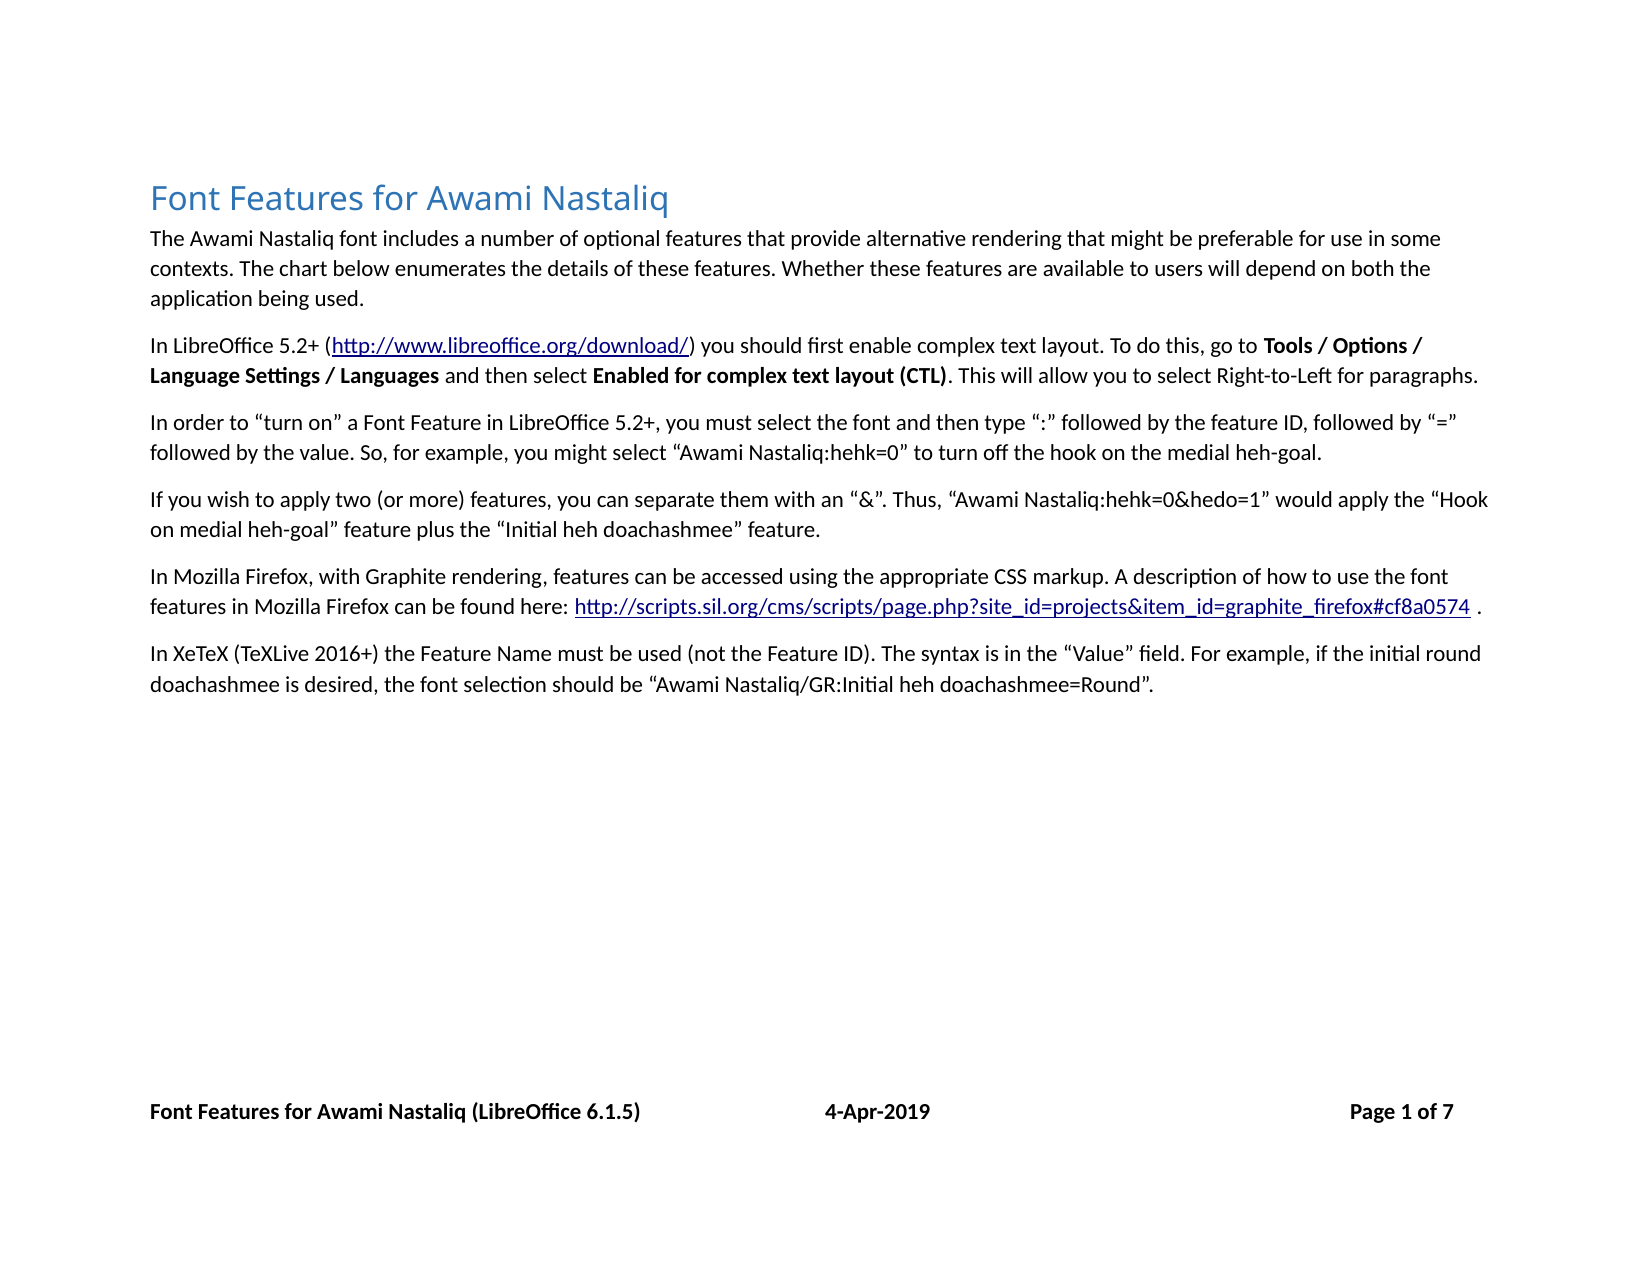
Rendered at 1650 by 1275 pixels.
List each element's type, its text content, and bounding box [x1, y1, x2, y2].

text In LibreOffice 5.2+ (http://www.libreoffice.org/download/) you should first enable complex text layout. To do this, go to Tools / Options / Language Settings / Languages and then select Enabled for complex text layout (CTL). This will allow you to select Right-to-Left for paragraphs. [150, 331, 1500, 389]
text In Mozilla Firefox, with Graphite rendering, features can be accessed using the appropriate CSS markup. A description of how to use the font features in Mozilla Firefox can be found here: http://scripts.sil.org/cms/scripts/page.php?site_id=projects&item_id=graphite_firefox#cf8a0574 . [150, 562, 1500, 621]
subtitle Font Features for Awami Nastaliq [150, 175, 1500, 220]
text The Awami Nastaliq font includes a number of optional features that provide alternative rendering that might be preferable for use in some contexts. The chart below enumerates the details of these features. Whether these features are available to users will depend on both the application being used. [150, 224, 1500, 312]
text In order to “turn on” a Font Feature in LibreOffice 5.2+, you must select the font and then type “:” followed by the feature ID, followed by “=” followed by the value. So, for example, you might select “Awami Nastaliq:hehk=0” to turn off the hook on the medial heh-goal. [150, 408, 1500, 467]
text If you wish to apply two (or more) features, you can separate them with an “&”. Thus, “Awami Nastaliq:hehk=0&hedo=1” would apply the “Hook on medial heh-goal” feature plus the “Initial heh doachashmee” feature. [150, 485, 1500, 544]
text In XeTeX (TeXLive 2016+) the Feature Name must be used (not the Feature ID). The syntax is in the “Value” field. For example, if the initial round doachashmee is desired, the font selection should be “Awami Nastaliq/GR:Initial heh doachashmee=Round”. [150, 639, 1500, 698]
